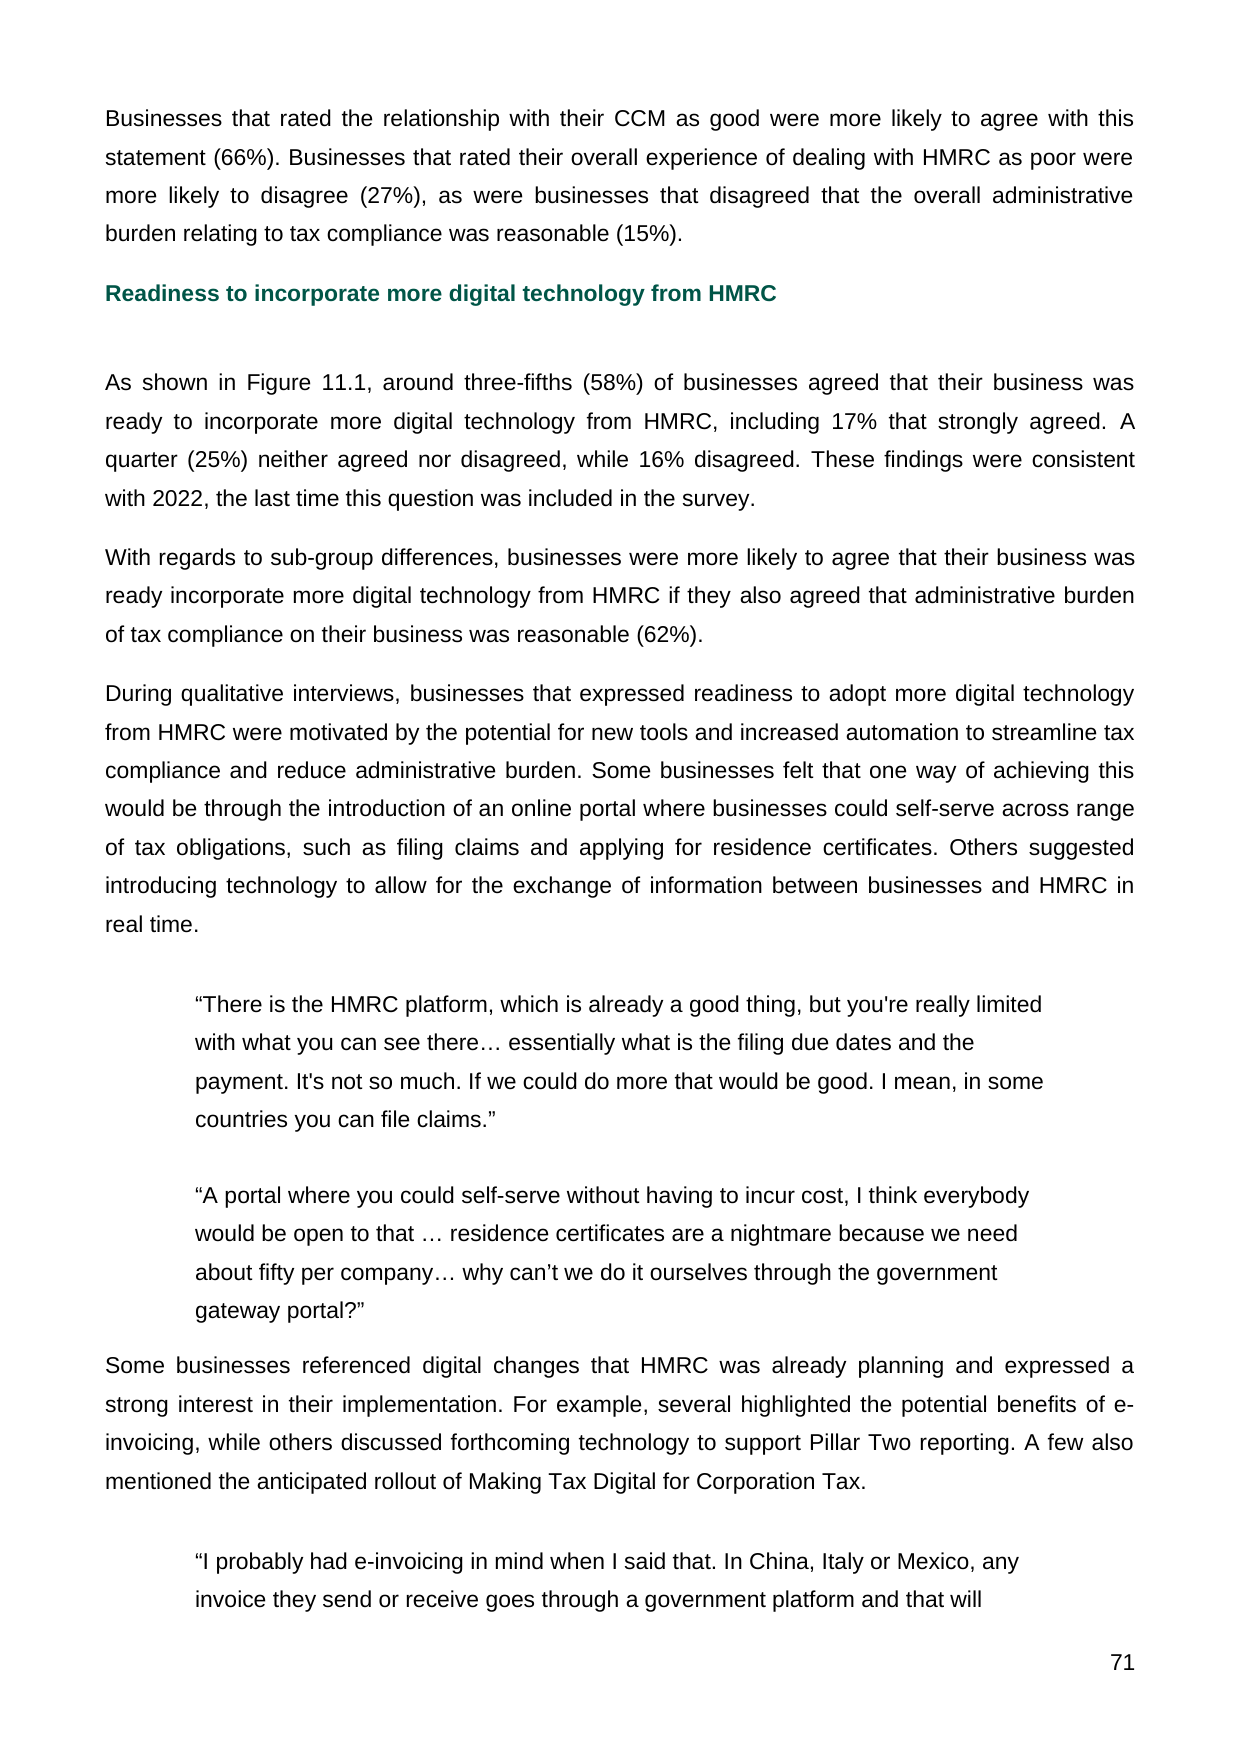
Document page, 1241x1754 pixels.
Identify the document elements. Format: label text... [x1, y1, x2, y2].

text With regards to sub-group differences, businesses were more likely to agree that their business was ready incorporate more digital technology from HMRC if they also agreed that administrative burden of tax compliance on their business was reasonable (62%). [105, 544, 1135, 654]
text Businesses that rated the relationship with their CCM as good were more likely to agree with this statement (66%). Businesses that rated their overall experience of dealing with HMRC as poor were more likely to disagree (27%), as were businesses that disagreed that the overall administrative burden relating to tax compliance was reasonable (15%). [105, 105, 1135, 254]
text “There is the HMRC platform, which is already a good thing, but you're really limited with what you can see there… essentially what is the filing due dates and the payment. It's not so much. If we could do more that would be good. I mean, in some countries you can file claims.” [195, 991, 1045, 1139]
text Some businesses referenced digital changes that HMRC was already planning and expressed a strong interest in their implementation. For example, several highlighted the potential benefits of e-invoicing, while others discussed forthcoming technology to support Pillar Two reporting. A few also mentioned the anticipated rollout of Making Tax Digital for Corporation Tax. [105, 1352, 1135, 1501]
text “I probably had e-invoicing in mind when I said that. In China, Italy or Mexico, any invoice they send or receive goes through a government platform and that will [195, 1548, 1045, 1620]
text “A portal where you could self-serve without having to incur cost, I think everybody would be open to that … residence certificates are a nightmare because we need about fifty per company… why can’t we do it ourselves through the government gateway portal?” [195, 1182, 1045, 1331]
text As shown in Figure 11.1, around three-fifths (58%) of businesses agreed that their business was ready to incorporate more digital technology from HMRC, including 17% that strongly agreed. A quarter (25%) neither agreed nor disagreed, while 16% disagreed. These findings were consistent with 2022, the last time this question was included in the survey. [105, 369, 1135, 518]
text During qualitative interviews, businesses that expressed readiness to adopt more digital technology from HMRC were motivated by the potential for new tools and increased automation to streamline tax compliance and reduce administrative burden. Some businesses felt that one way of achieving this would be through the introduction of an online portal where businesses could self-serve across range of tax obligations, such as filing claims and applying for residence certificates. Others suggested introducing technology to allow for the exchange of information between businesses and HMRC in real time. [105, 680, 1135, 944]
text Readiness to incorporate more digital technology from HMRC [105, 279, 1135, 347]
